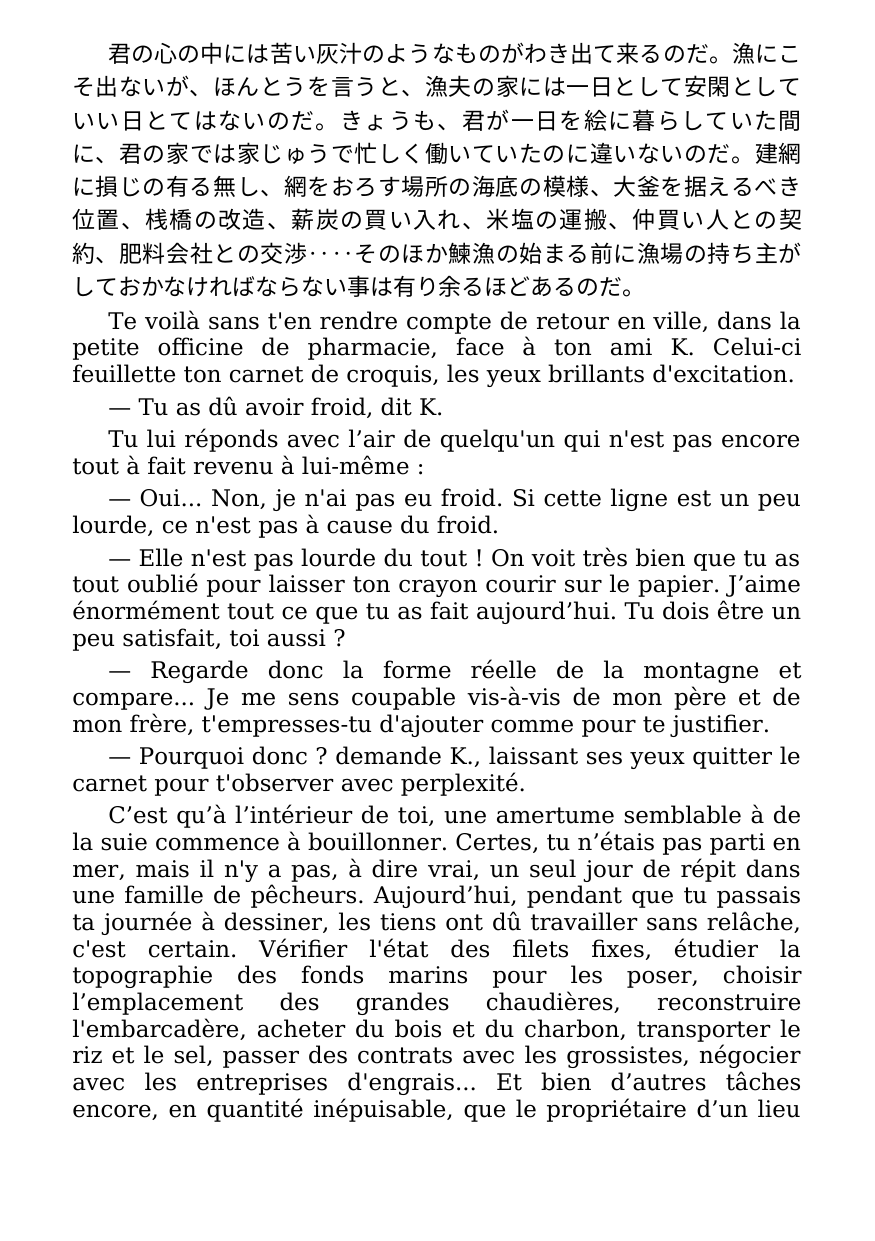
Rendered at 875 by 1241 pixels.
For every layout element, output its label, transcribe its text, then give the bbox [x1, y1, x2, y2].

text Te voilà sans t'en rendre compte de retour en ville, dans la petite officine de pharmacie, face à ton ami K. Celui-ci feuillette ton carnet de croquis, les yeux brillants d'excitation. [72, 308, 802, 388]
text 君の心の中には苦い灰汁のようなものがわき出て来るのだ。漁にこそ出ないが、ほんとうを言うと、漁夫の家には一日として安閑としていい日とてはないのだ。きょうも、君が一日を絵に暮らしていた間に、君の家では家じゅうで忙しく働いていたのに違いないのだ。建網に損じの有る無し、網をおろす場所の海底の模様、大釜を据えるべき位置、桟橋の改造、薪炭の買い入れ、米塩の運搬、仲買い人との契約、肥料会社との交渉‥‥そのほか鰊漁の始まる前に漁場の持ち主がしておかなければならない事は有り余るほどあるのだ。 [72, 36, 802, 302]
text — Regarde donc la forme réelle de la montagne et compare... Je me sens coupable vis-à-vis de mon père et de mon frère, t'empresses-tu d'ajouter comme pour te justifier. [72, 657, 802, 737]
text Tu lui réponds avec l’air de quelqu'un qui n'est pas encore tout à fait revenu à lui-même : [72, 426, 802, 480]
text — Pourquoi donc ? demande K., laissant ses yeux quitter le carnet pour t'observer avec perplexité. [72, 743, 802, 797]
text — Tu as dû avoir froid, dit K. [72, 394, 802, 420]
text C’est qu’à l’intérieur de toi, une amertume semblable à de la suie commence à bouillonner. Certes, tu n’étais pas parti en mer, mais il n'y a pas, à dire vrai, un seul jour de répit dans une famille de pêcheurs. Aujourd’hui, pendant que tu passais ta journée à dessiner, les tiens ont dû travailler sans relâche, c'est certain. Vérifier l'état des filets fixes, étudier la topographie des fonds marins pour les poser, choisir l’emplacement des grandes chaudières, reconstruire l'embarcadère, acheter du bois et du charbon, transporter le riz et le sel, passer des contrats avec les grossistes, négocier avec les entreprises d'engrais... Et bien d’autres tâches encore, en quantité inépuisable, que le propriétaire d’un lieu [72, 803, 802, 1123]
text — Oui... Non, je n'ai pas eu froid. Si cette ligne est un peu lourde, ce n'est pas à cause du froid. [72, 486, 802, 539]
text — Elle n'est pas lourde du tout ! On voit très bien que tu as tout oublié pour laisser ton crayon courir sur le papier. J’aime énormément tout ce que tu as fait aujourd’hui. Tu dois être un peu satisfait, toi aussi ? [72, 545, 802, 652]
